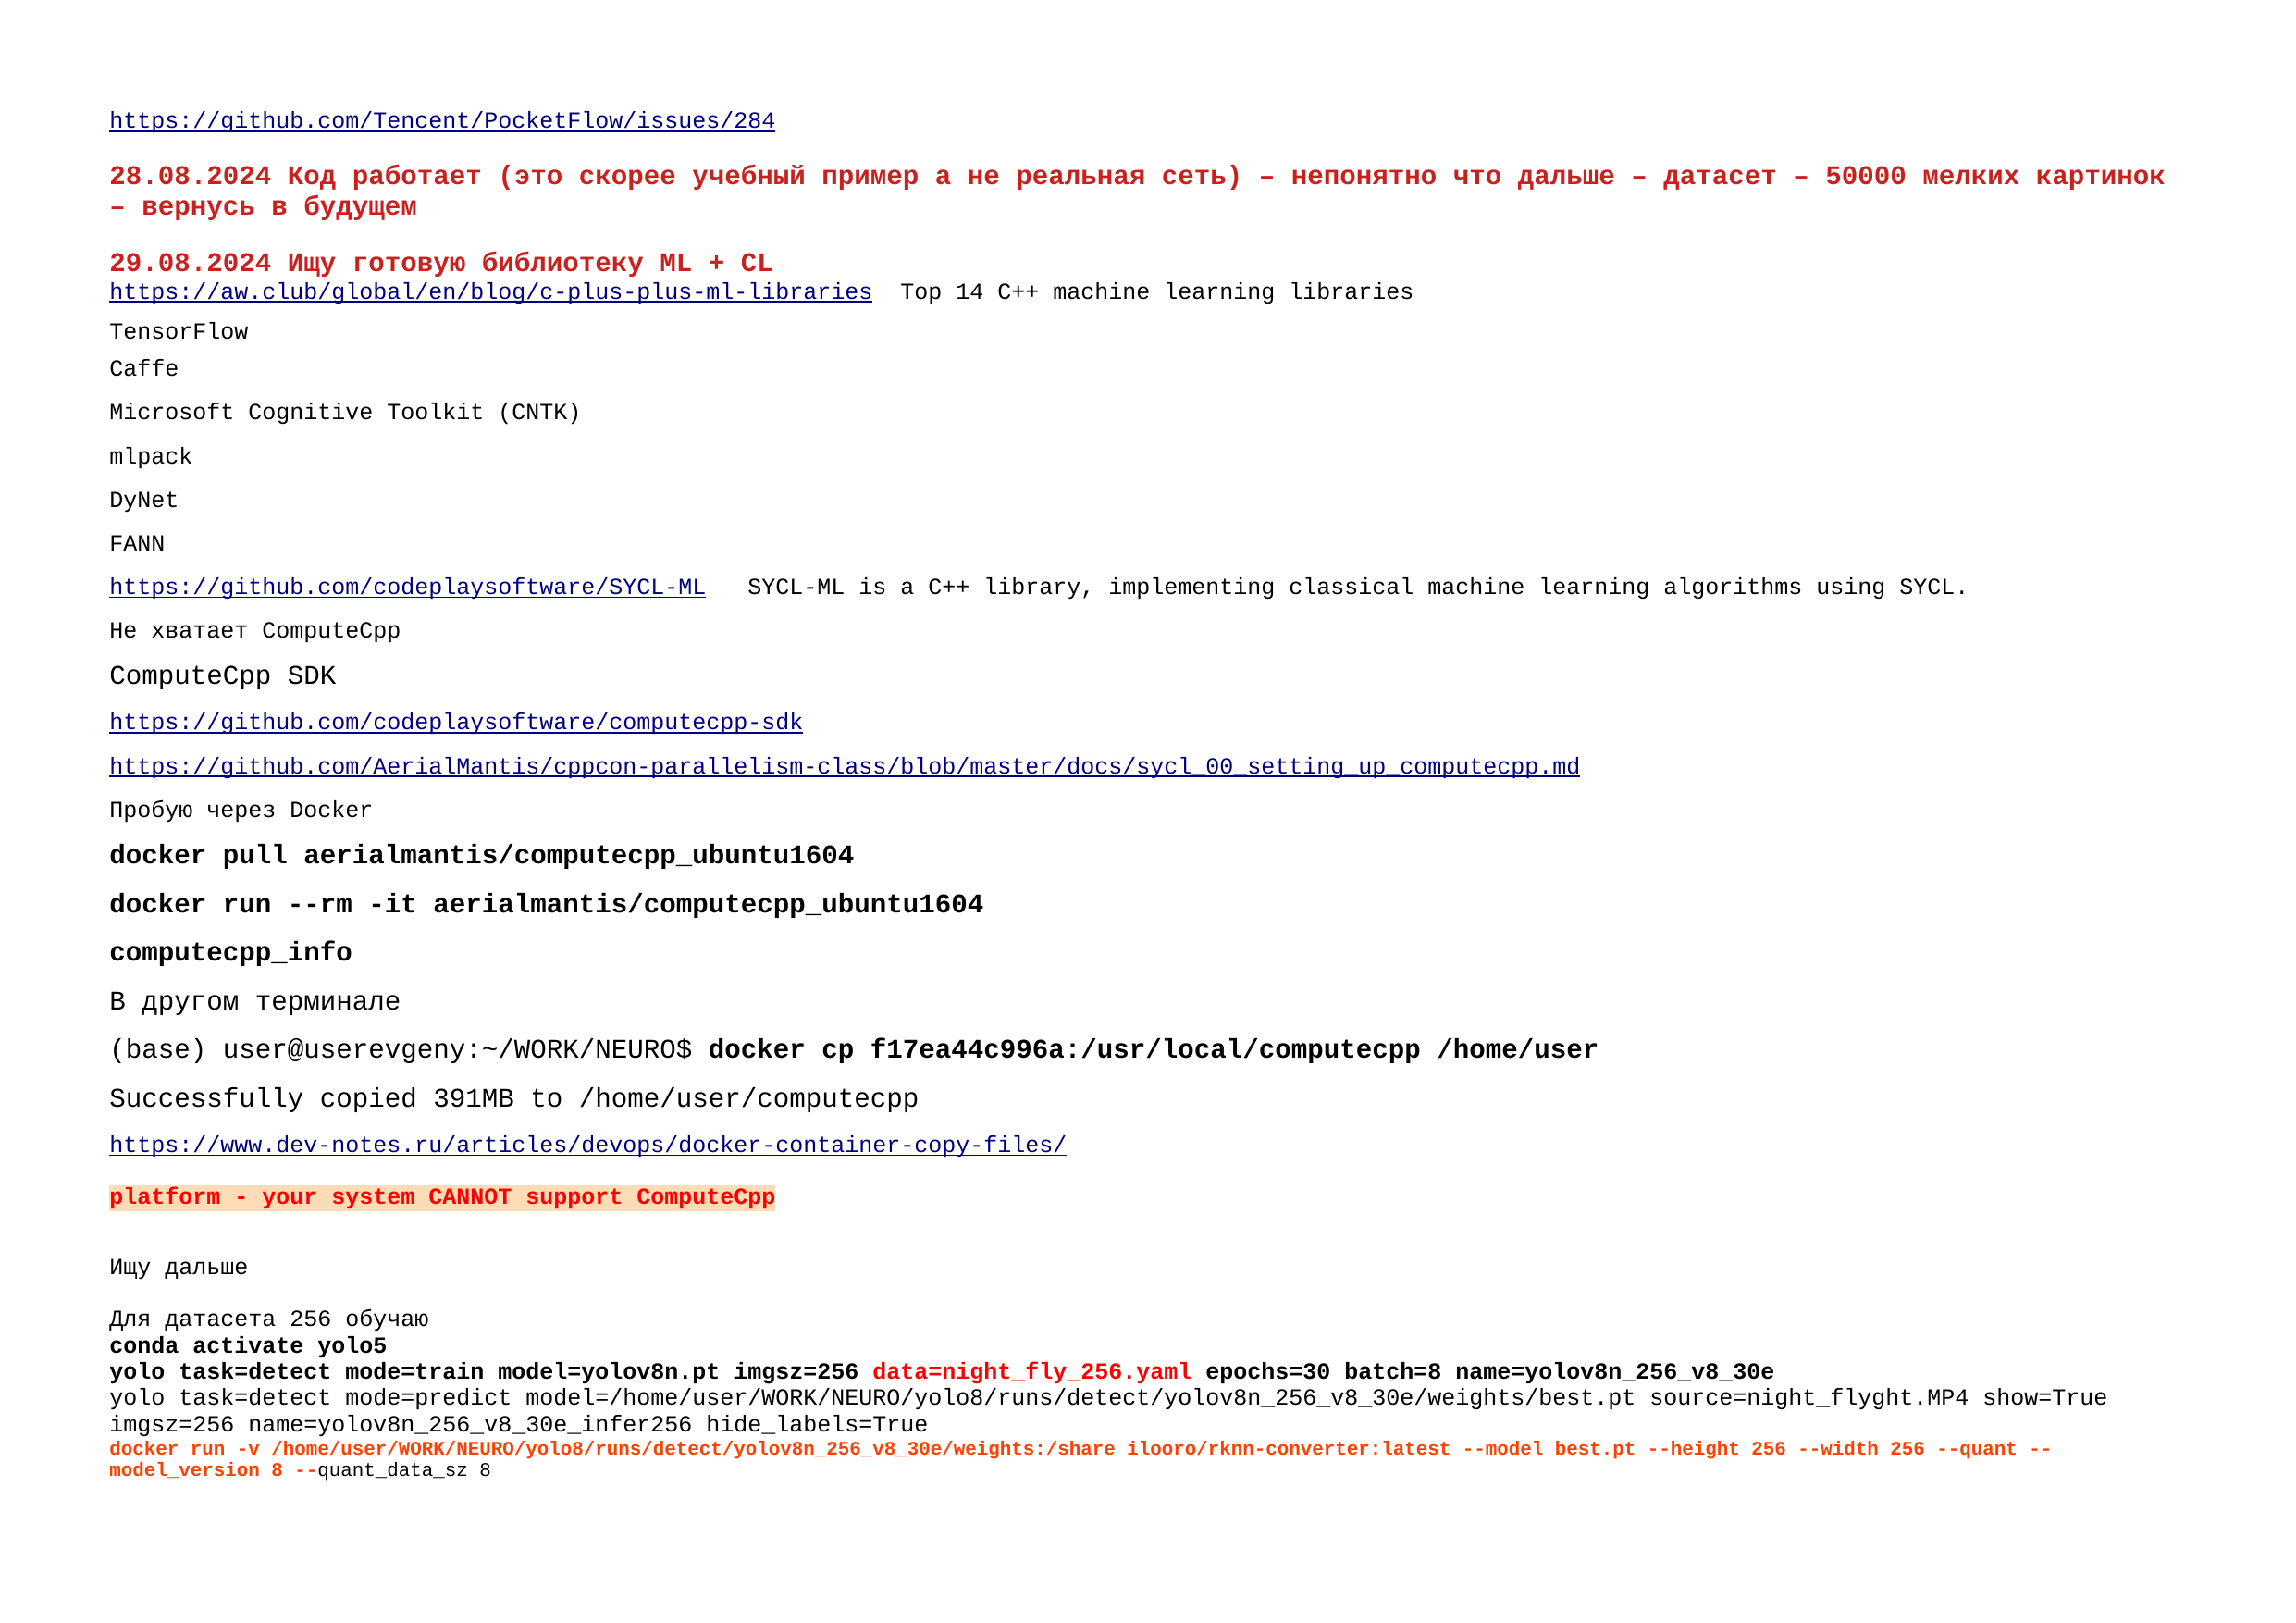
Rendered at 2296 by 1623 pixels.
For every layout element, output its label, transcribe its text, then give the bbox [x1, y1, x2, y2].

text https://github.com/Tencent/PocketFlow/issues/284 [109, 109, 2186, 135]
text conda activate yolo5 [109, 1333, 2186, 1360]
text 28.08.2024 Код работает (это скорее учебный пример а не реальная сеть) – непонятно что дальше – датасет – 50000 мелких картинок – вернусь в будущем [109, 162, 2186, 223]
text (base) user@userevgeny:~/WORK/NEURO$ docker cp f17ea44c996a:/usr/local/computecpp /home/user [109, 1035, 2186, 1066]
text Пробую через Docker [109, 798, 2186, 824]
text yolo task=detect mode=predict model=/home/user/WORK/NEURO/yolo8/runs/detect/yolov8n_256_v8_30e/weights/best.pt source=night_flyght.MP4 show=True imgsz=256 name=yolov8n_256_v8_30e_infer256 hide_labels=True [109, 1386, 2186, 1439]
text 29.08.2024 Ищу готовую библиотеку ML + CL [109, 249, 2186, 279]
text platform - your system CANNOT support ComputeCpp [109, 1185, 2186, 1211]
text docker run --rm -it aerialmantis/computecpp_ubuntu1604 [109, 890, 2186, 921]
text Для датасета 256 обучаю [109, 1307, 2186, 1333]
text https://aw.club/global/en/blog/c-plus-plus-ml-libraries Top 14 C++ machine learning libraries [109, 279, 2186, 306]
text yolo task=detect mode=train model=yolov8n.pt imgsz=256 data=night_fly_256.yaml epochs=30 batch=8 name=yolov8n_256_v8_30e [109, 1360, 2186, 1386]
text Successfully copied 391MB to /home/user/computecpp [109, 1084, 2186, 1115]
text В другом терминале [109, 987, 2186, 1018]
text computecpp_info [109, 938, 2186, 969]
text mlpack [109, 444, 2186, 470]
text docker run -v /home/user/WORK/NEURO/yolo8/runs/detect/yolov8n_256_v8_30e/weights:/share ilooro/rknn-converter:latest --model best.pt --height 256 --width 256 --quant --model_version 8 --quant_data_sz 8 [109, 1439, 2186, 1482]
text DyNet [109, 488, 2186, 514]
text https://github.com/codeplaysoftware/SYCL-ML SYCL-ML is a C++ library, implementing classical machine learning algorithms using SYCL. [109, 575, 2186, 601]
text https://www.dev-notes.ru/articles/devops/docker-container-copy-files/ [109, 1133, 2186, 1159]
text Caffe [109, 357, 2186, 383]
subtitle TensorFlow [109, 319, 2186, 345]
text Не хватает ComputeCpp [109, 618, 2186, 645]
text Microsoft Cognitive Toolkit (CNTK) [109, 401, 2186, 427]
text ComputeCpp SDK [109, 663, 2186, 692]
text docker pull aerialmantis/computecpp_ubuntu1604 [109, 841, 2186, 872]
text https://github.com/codeplaysoftware/computecpp-sdk [109, 711, 2186, 737]
text FANN [109, 531, 2186, 558]
text https://github.com/AerialMantis/cppcon-parallelism-class/blob/master/docs/sycl_00_setting_up_computecpp.md [109, 754, 2186, 780]
text Ищу дальше [109, 1255, 2186, 1282]
